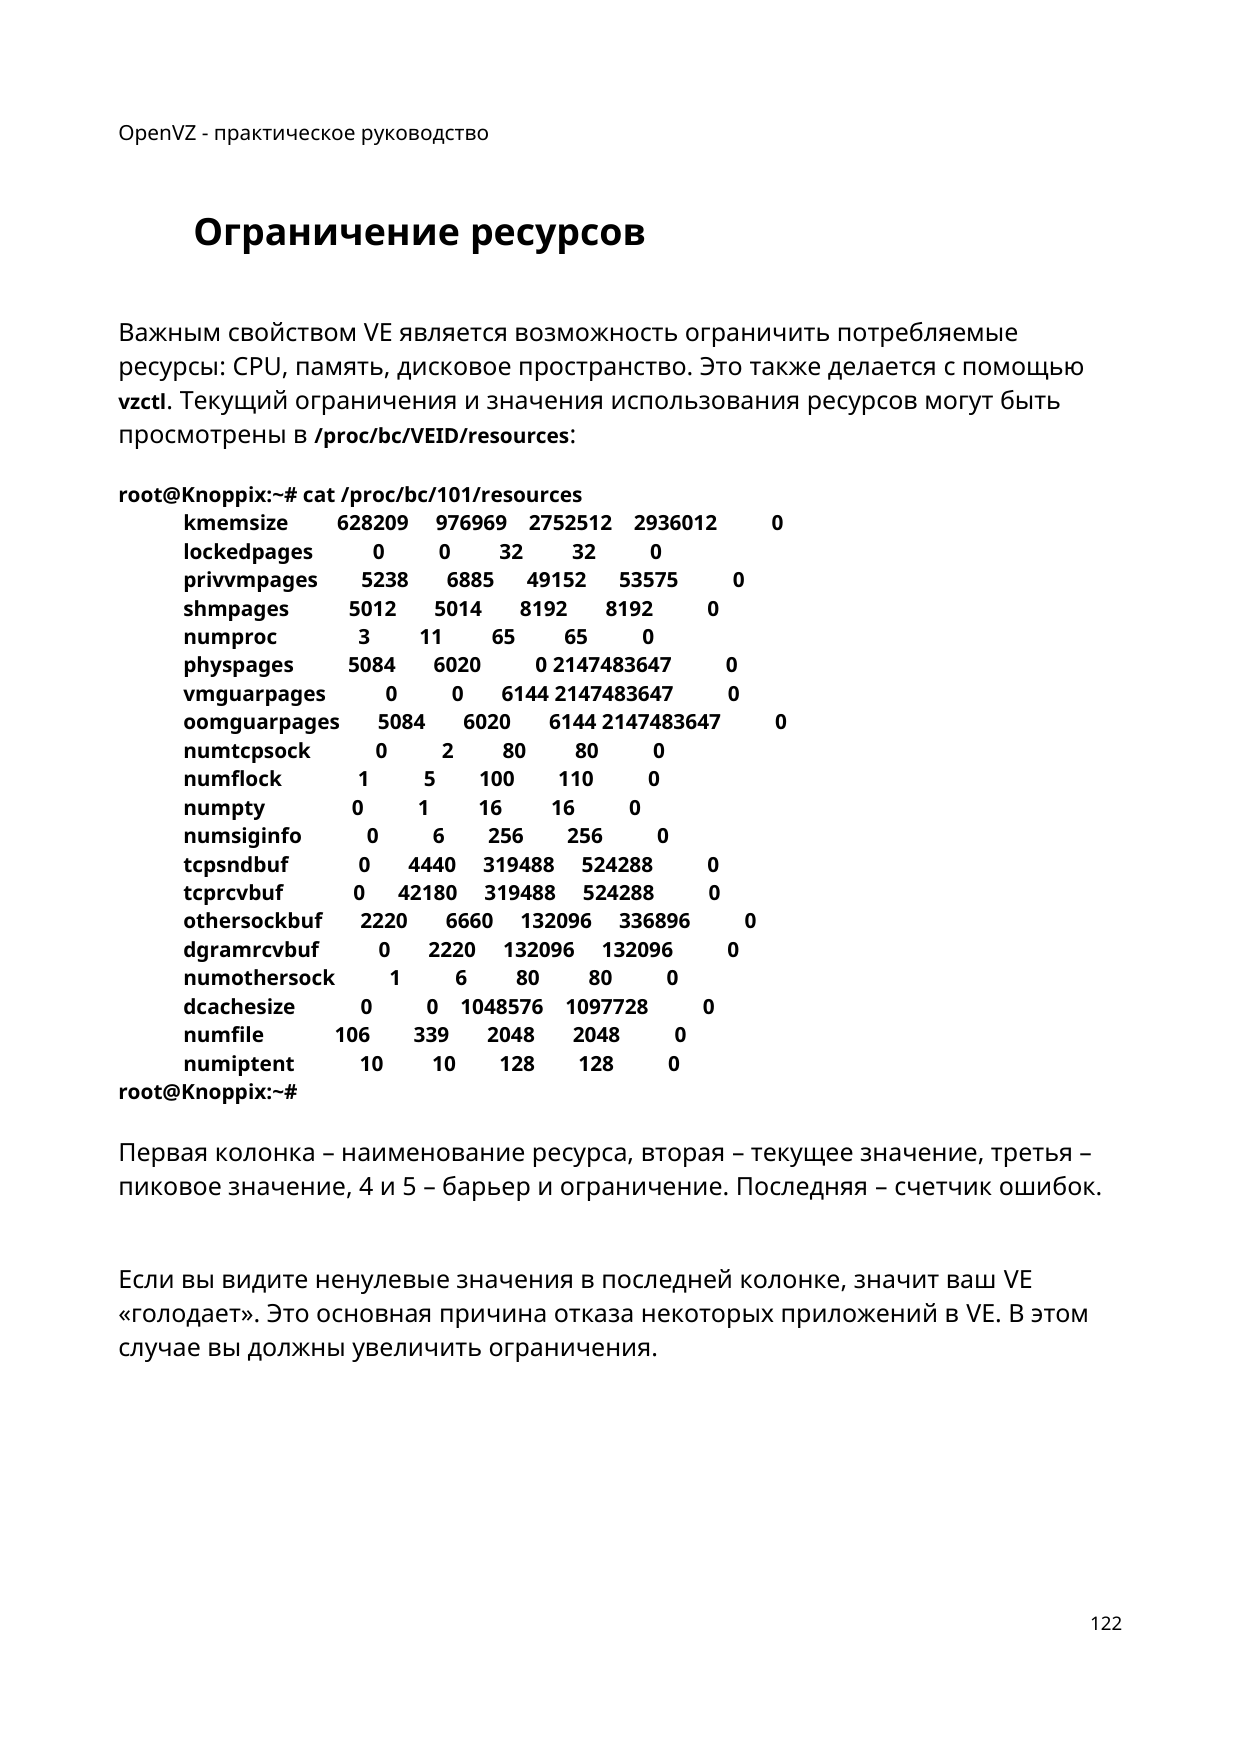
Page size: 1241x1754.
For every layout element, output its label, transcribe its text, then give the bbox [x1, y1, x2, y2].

text tcpsndbuf 0 4440 319488 524288 0 [118, 850, 1122, 878]
text dgramrcvbuf 0 2220 132096 132096 0 [118, 935, 1122, 963]
text Важным свойством VE является возможность ограничить потребляемые ресурсы: CPU, память, дисковое пространство. Это также делается с помощью vzctl. Текущий ограничения и значения использования ресурсов могут быть просмотрены в /proc/bc/VEID/resources: [118, 314, 1122, 451]
text numtcpsock 0 2 80 80 0 [118, 736, 1122, 764]
text numpty 0 1 16 16 0 [118, 793, 1122, 821]
subtitle Ограничение ресурсов [118, 205, 1122, 256]
text kmemsize 628209 976969 2752512 2936012 0 [118, 508, 1122, 537]
text numiptent 10 10 128 128 0 [118, 1049, 1122, 1077]
text physpages 5084 6020 0 2147483647 0 [118, 651, 1122, 679]
text root@Knoppix:~# [118, 1077, 1122, 1106]
text vmguarpages 0 0 6144 2147483647 0 [118, 679, 1122, 707]
text Первая колонка – наименование ресурса, вторая – текущее значение, третья – пиковое значение, 4 и 5 – барьер и ограничение. Последняя – счетчик ошибок. [118, 1135, 1122, 1203]
text lockedpages 0 0 32 32 0 [118, 537, 1122, 565]
text tcprcvbuf 0 42180 319488 524288 0 [118, 878, 1122, 907]
text numfile 106 339 2048 2048 0 [118, 1020, 1122, 1049]
text numothersock 1 6 80 80 0 [118, 963, 1122, 992]
text shmpages 5012 5014 8192 8192 0 [118, 594, 1122, 622]
text numproc 3 11 65 65 0 [118, 622, 1122, 651]
text Если вы видите ненулевые значения в последней колонке, значит ваш VE «голодает». Это основная причина отказа некоторых приложений в VE. В этом случае вы должны увеличить ограничения. [118, 1261, 1122, 1363]
text numsiginfo 0 6 256 256 0 [118, 821, 1122, 850]
text othersockbuf 2220 6660 132096 336896 0 [118, 907, 1122, 935]
text privvmpages 5238 6885 49152 53575 0 [118, 565, 1122, 594]
text oomguarpages 5084 6020 6144 2147483647 0 [118, 707, 1122, 736]
text dcachesize 0 0 1048576 1097728 0 [118, 992, 1122, 1020]
text root@Knoppix:~# cat /proc/bc/101/resources [118, 480, 1122, 508]
text numflock 1 5 100 110 0 [118, 764, 1122, 793]
